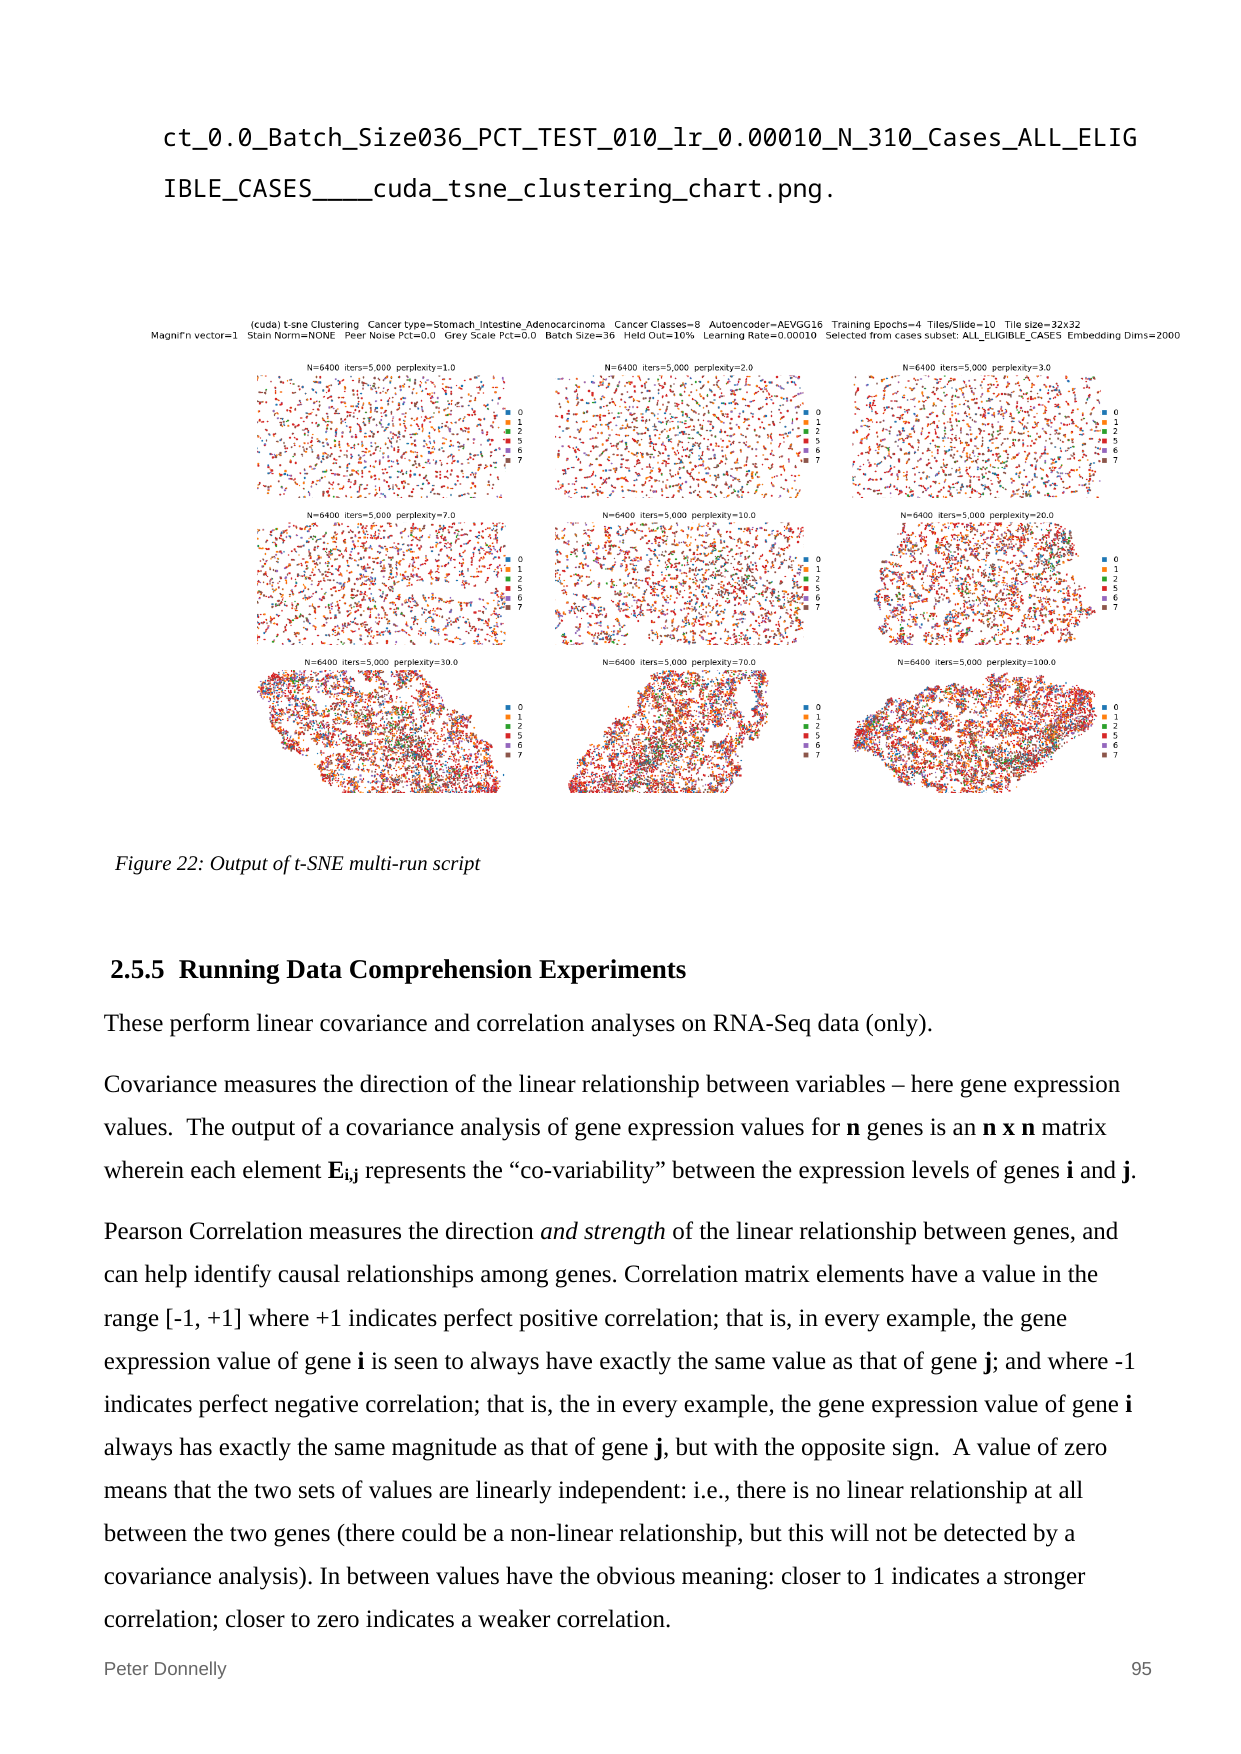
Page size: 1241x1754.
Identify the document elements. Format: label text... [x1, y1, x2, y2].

text Pearson Correlation measures the direction and strength of the linear relationship between genes, and can help identify causal relationships among genes. Correlation matrix elements have a value in the range [-1, +1] where +1 indicates perfect positive correlation; that is, in every example, the gene expression value of gene i is seen to always have exactly the same value as that of gene j; and where -1 indicates perfect negative correlation; that is, the in every example, the gene expression value of gene i always has exactly the same magnitude as that of gene j, but with the opposite sign. A value of zero means that the two sets of values are linearly independent: i.e., there is no linear relationship at all between the two genes (there could be a non-linear relationship, but this will not be detected by a covariance analysis). In between values have the obvious meaning: closer to 1 indicates a stronger correlation; closer to zero indicates a weaker correlation. [103, 1216, 1146, 1633]
subtitle [115, 299, 1212, 312]
text Figure 22: Output of t-SNE multi-run script [115, 851, 1212, 875]
picture [142, 312, 1186, 851]
text Covariance measures the direction of the linear relationship between variables – here gene expression values. The output of a covariance analysis of gene expression values for n genes is an n x n matrix wherein each element Ei,j represents the “co-variability” between the expression levels of genes i and j. [103, 1069, 1146, 1184]
subtitle Running Data Comprehension Experiments [103, 851, 1212, 985]
text These perform linear covariance and correlation analyses on RNA-Seq data (only). [103, 1008, 1146, 1037]
text ct_0.0_Batch_Size036_PCT_TEST_010_lr_0.00010_N_310_Cases_ALL_ELIGIBLE_CASES____cuda_tsne_clustering_chart.png. [162, 120, 1146, 205]
